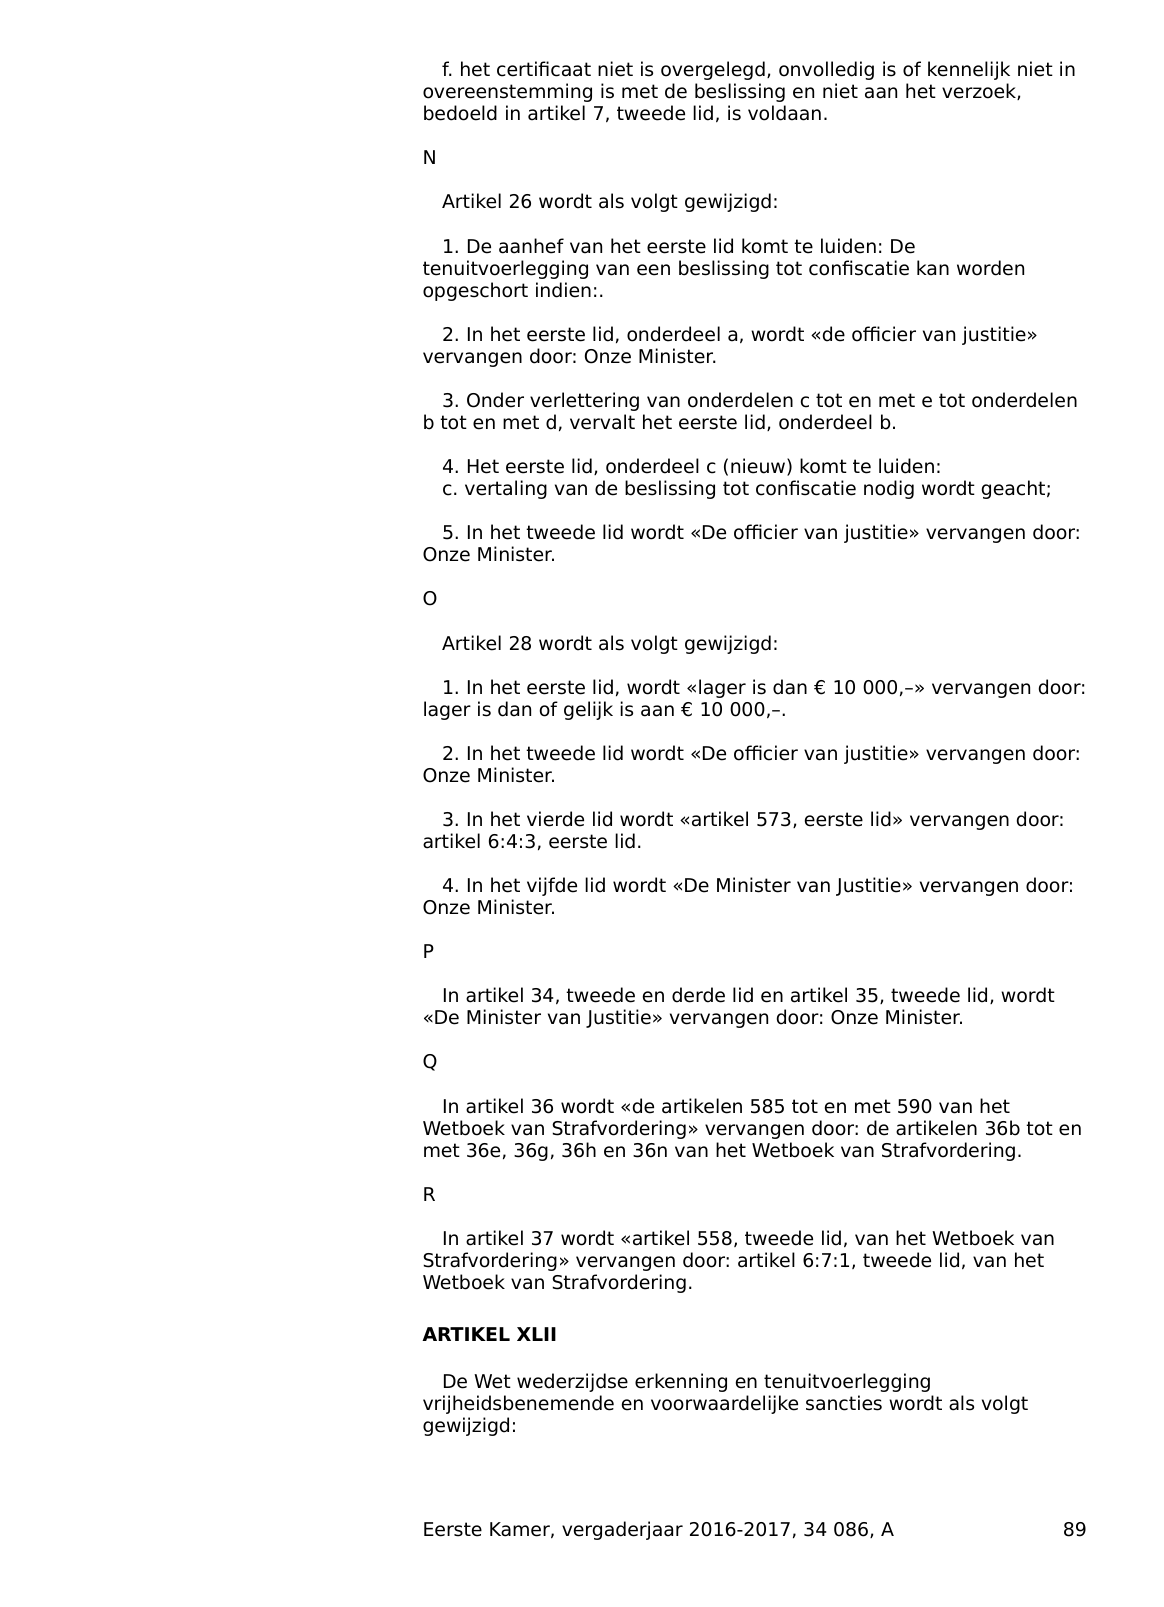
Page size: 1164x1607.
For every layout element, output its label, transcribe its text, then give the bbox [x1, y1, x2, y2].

text P [422, 941, 1087, 963]
text 2. In het eerste lid, onderdeel a, wordt «de officier van justitie» vervangen door: Onze Minister. [422, 324, 1087, 368]
text In artikel 34, tweede en derde lid en artikel 35, tweede lid, wordt «De Minister van Justitie» vervangen door: Onze Minister. [422, 985, 1087, 1029]
text 3. In het vierde lid wordt «artikel 573, eerste lid» vervangen door: artikel 6:4:3, eerste lid. [422, 809, 1087, 853]
subtitle ARTIKEL XLII [422, 1324, 1087, 1346]
text 1. In het eerste lid, wordt «lager is dan € 10 000,–» vervangen door: lager is dan of gelijk is aan € 10 000,–. [422, 677, 1087, 721]
text f. het certificaat niet is overgelegd, onvolledig is of kennelijk niet in overeenstemming is met de beslissing en niet aan het verzoek, bedoeld in artikel 7, tweede lid, is voldaan. [422, 59, 1087, 125]
text Artikel 28 wordt als volgt gewijzigd: [422, 632, 1087, 654]
text 5. In het tweede lid wordt «De officier van justitie» vervangen door: Onze Minister. [422, 522, 1087, 566]
text In artikel 36 wordt «de artikelen 585 tot en met 590 van het Wetboek van Strafvordering» vervangen door: de artikelen 36b tot en met 36e, 36g, 36h en 36n van het Wetboek van Strafvordering. [422, 1096, 1087, 1162]
text Q [422, 1051, 1087, 1073]
text In artikel 37 wordt «artikel 558, tweede lid, van het Wetboek van Strafvordering» vervangen door: artikel 6:7:1, tweede lid, van het Wetboek van Strafvordering. [422, 1228, 1087, 1294]
text O [422, 588, 1087, 610]
text 1. De aanhef van het eerste lid komt te luiden: De tenuitvoerlegging van een beslissing tot confiscatie kan worden opgeschort indien:. [422, 236, 1087, 301]
text 2. In het tweede lid wordt «De officier van justitie» vervangen door: Onze Minister. [422, 743, 1087, 787]
text N [422, 147, 1087, 169]
text Artikel 26 wordt als volgt gewijzigd: [422, 191, 1087, 213]
text R [422, 1184, 1087, 1206]
text c. vertaling van de beslissing tot confiscatie nodig wordt geacht; [422, 478, 1087, 500]
text 3. Onder verlettering van onderdelen c tot en met e tot onderdelen b tot en met d, vervalt het eerste lid, onderdeel b. [422, 390, 1087, 434]
text De Wet wederzijdse erkenning en tenuitvoerlegging vrijheidsbenemende en voorwaardelijke sancties wordt als volgt gewijzigd: [422, 1371, 1087, 1437]
text 4. In het vijfde lid wordt «De Minister van Justitie» vervangen door: Onze Minister. [422, 875, 1087, 919]
text 4. Het eerste lid, onderdeel c (nieuw) komt te luiden: [422, 456, 1087, 478]
